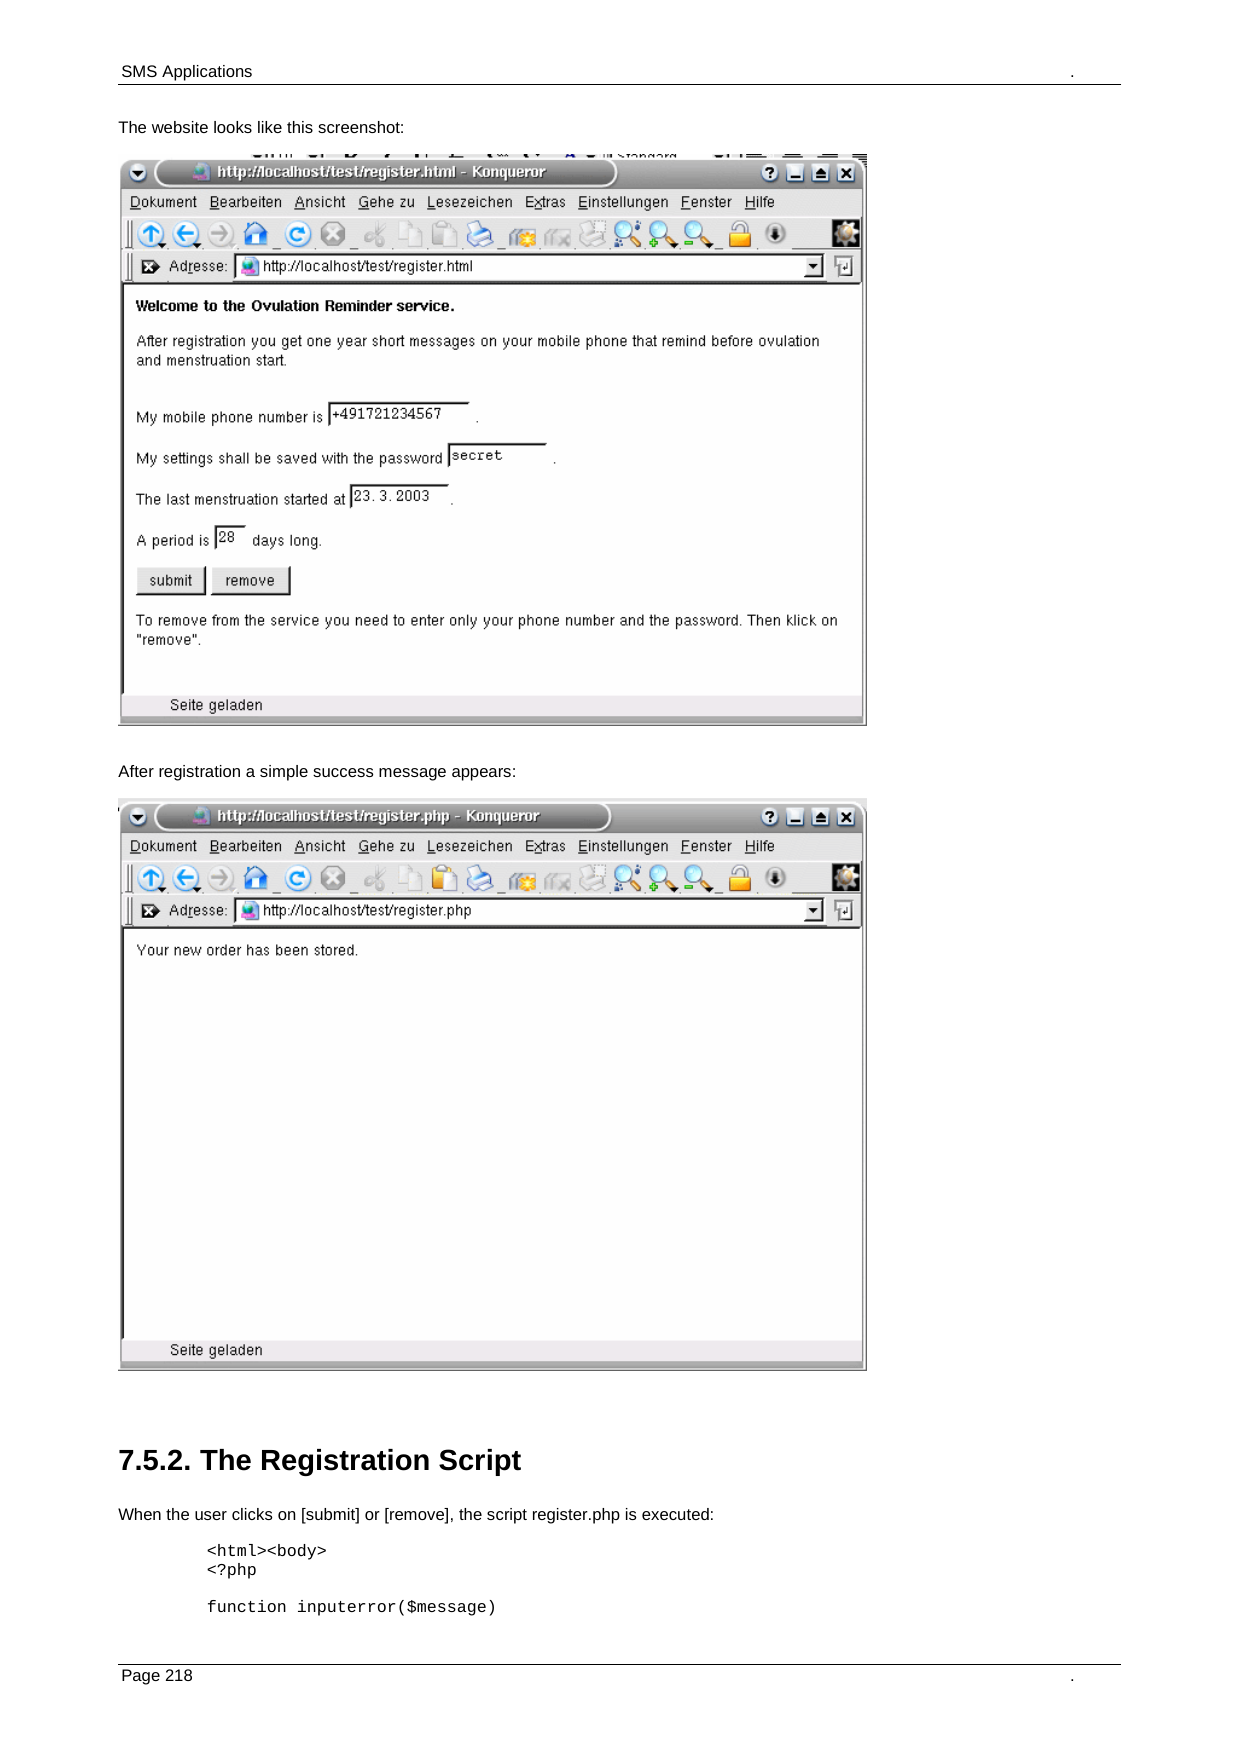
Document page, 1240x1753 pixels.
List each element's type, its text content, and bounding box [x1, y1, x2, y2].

text After registration a simple success message appears: [118, 762, 1121, 781]
text <?php [207, 1561, 1121, 1580]
text function inputerror($message) [207, 1599, 1121, 1618]
subtitle The Registration Script [118, 1443, 1121, 1476]
text The website looks like this screenshot: [118, 118, 1121, 137]
picture [118, 798, 867, 1371]
text When the user clicks on [submit] or [remove], the script register.php is executed: [118, 1506, 1121, 1524]
picture [118, 154, 867, 726]
text <html><body> [207, 1542, 1121, 1561]
